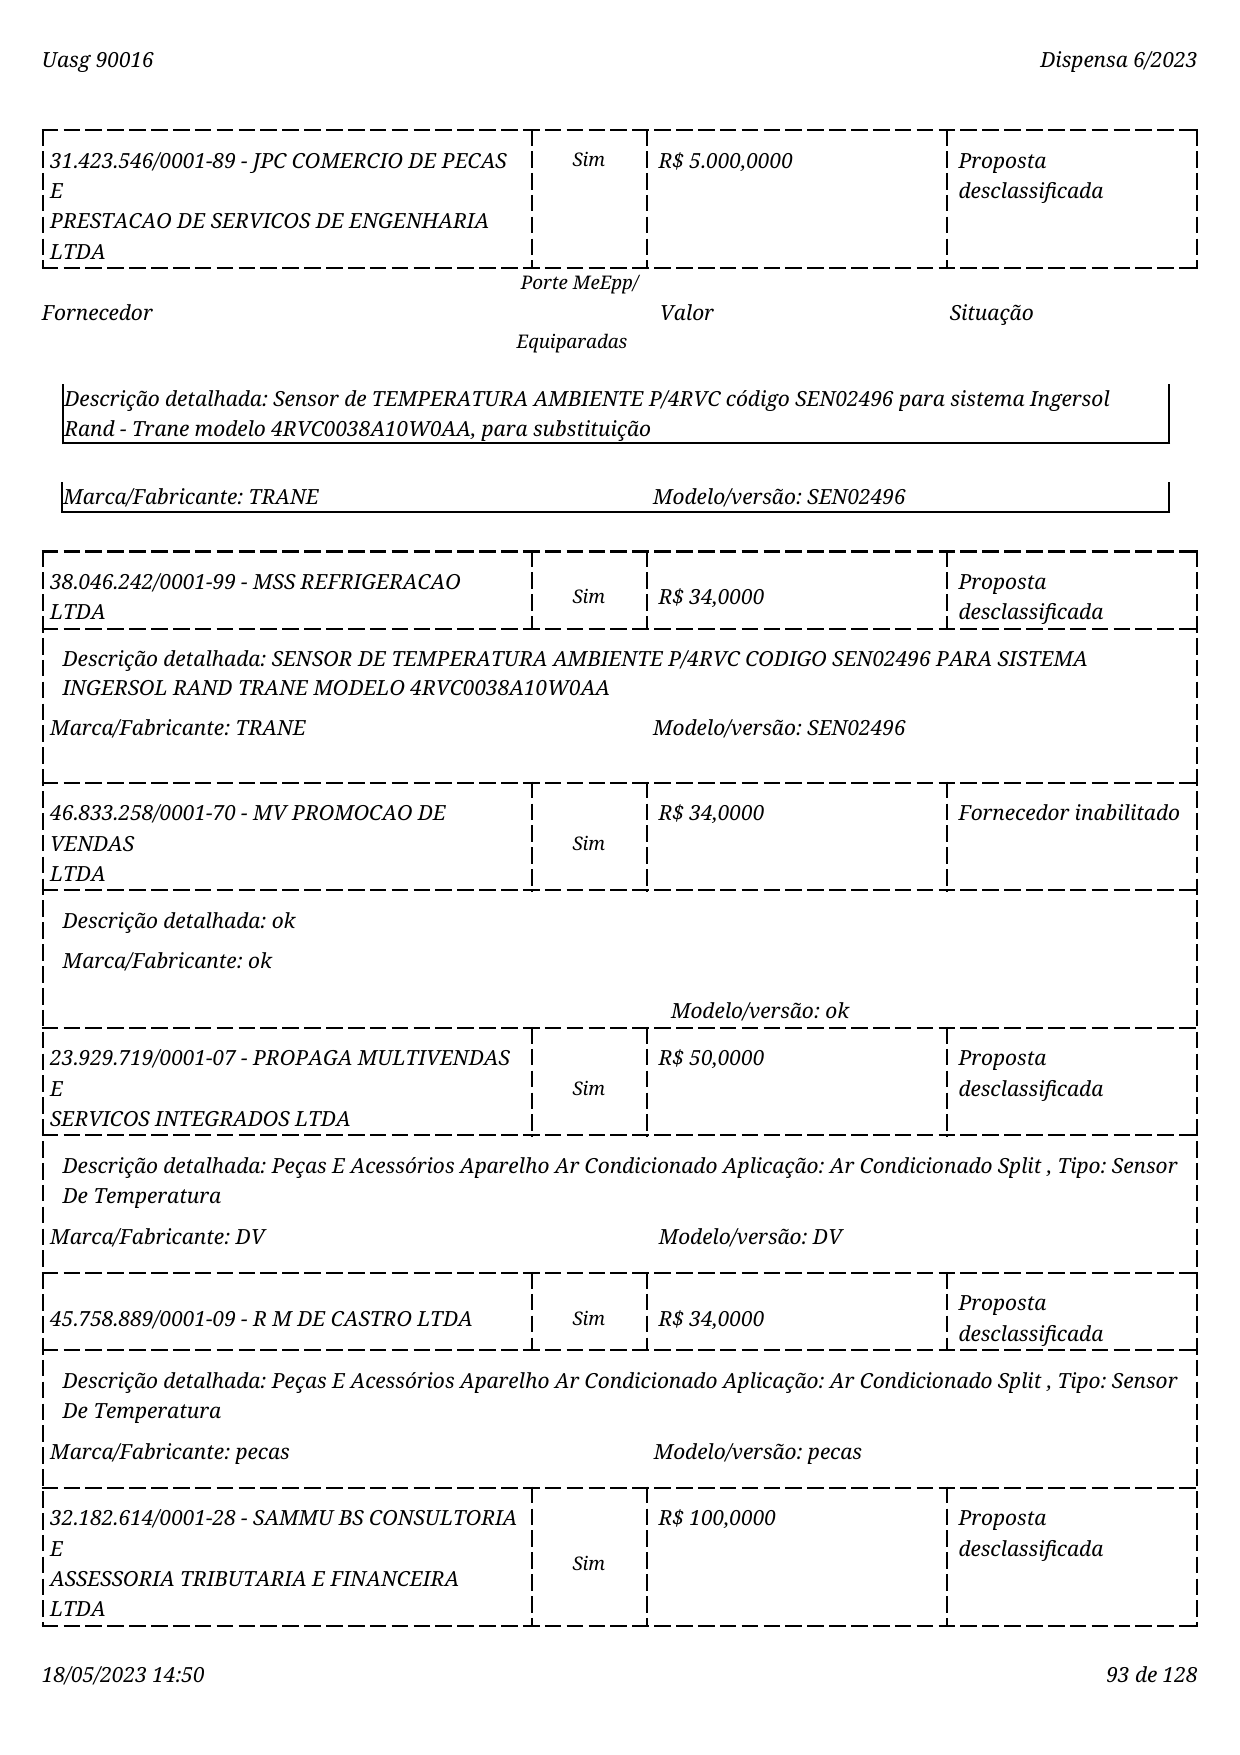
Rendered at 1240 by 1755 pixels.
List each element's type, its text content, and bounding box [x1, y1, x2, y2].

table_cell R$ 34,0000 [647, 1272, 947, 1349]
text Fornecedor Valor Situação [42, 298, 1200, 326]
table_cell R$ 50,0000 [647, 1027, 947, 1134]
text Marca/Fabricante: TRANE Modelo/versão: SEN02496 [63, 482, 1168, 511]
table_cell 23.929.719/0001-07 - PROPAGA MULTIVENDAS E SERVICOS INTEGRADOS LTDA [43, 1027, 532, 1134]
table_cell [947, 889, 1197, 1027]
table_cell Proposta desclassificada [947, 1272, 1197, 1349]
table_cell Proposta desclassificada [947, 1487, 1197, 1624]
table_cell R$ 100,0000 [647, 1487, 947, 1624]
table_cell Descrição detalhada: Peças E Acessórios Aparelho Ar Condicionado Aplicação: Ar Condicionado Split , Tipo: Sensor De Temperatura Marca/Fabricante: pecas Modelo/versão: pecas [43, 1349, 1197, 1487]
table_header R$ 34,0000 [647, 550, 947, 627]
table_cell 45.758.889/0001-09 - R M DE CASTRO LTDA [43, 1272, 532, 1349]
text Descrição detalhada: Sensor de TEMPERATURA AMBIENTE P/4RVC código SEN02496 para sistema Ingersol Rand - Trane modelo 4RVC0038A10W0AA, para substituição [64, 384, 1168, 442]
table_header Sim [532, 550, 647, 627]
table_cell Modelo/versão: ok [647, 889, 947, 1027]
table_cell Proposta desclassificada [947, 129, 1197, 267]
table_cell R$ 5.000,0000 [647, 129, 947, 267]
table_cell Sim [532, 129, 647, 267]
table_cell R$ 34,0000 [647, 782, 947, 889]
table_cell [532, 889, 647, 1027]
table_cell Proposta desclassificada [947, 1027, 1197, 1134]
table_cell Descrição detalhada: Peças E Acessórios Aparelho Ar Condicionado Aplicação: Ar Condicionado Split , Tipo: Sensor De Temperatura Marca/Fabricante: DV Modelo/versão: DV [43, 1134, 1197, 1272]
table_header 38.046.242/0001-99 - MSS REFRIGERACAO LTDA [43, 550, 532, 627]
table_cell Fornecedor inabilitado [947, 782, 1197, 889]
table_cell Sim [532, 782, 647, 889]
table_cell Sim [532, 1027, 647, 1134]
table_cell Sim [532, 1487, 647, 1624]
text Equiparadas [134, 329, 1012, 354]
table_cell Descrição detalhada: SENSOR DE TEMPERATURA AMBIENTE P/4RVC CODIGO SEN02496 PARA SISTEMA INGERSOL RAND TRANE MODELO 4RVC0038A10W0AA Marca/Fabricante: TRANE Modelo/versão: SEN02496 [43, 628, 1197, 782]
text Porte MeEpp/ [134, 269, 1027, 295]
table_cell 46.833.258/0001-70 - MV PROMOCAO DE VENDAS LTDA [43, 782, 532, 889]
table_cell Sim [532, 1272, 647, 1349]
table_cell 31.423.546/0001-89 - JPC COMERCIO DE PECAS E PRESTACAO DE SERVICOS DE ENGENHARIA LTDA [43, 129, 532, 267]
table_header Proposta desclassificada [947, 550, 1197, 627]
table_cell Descrição detalhada: ok Marca/Fabricante: ok [43, 889, 532, 1027]
table_cell 32.182.614/0001-28 - SAMMU BS CONSULTORIA E ASSESSORIA TRIBUTARIA E FINANCEIRA LTDA [43, 1487, 532, 1624]
